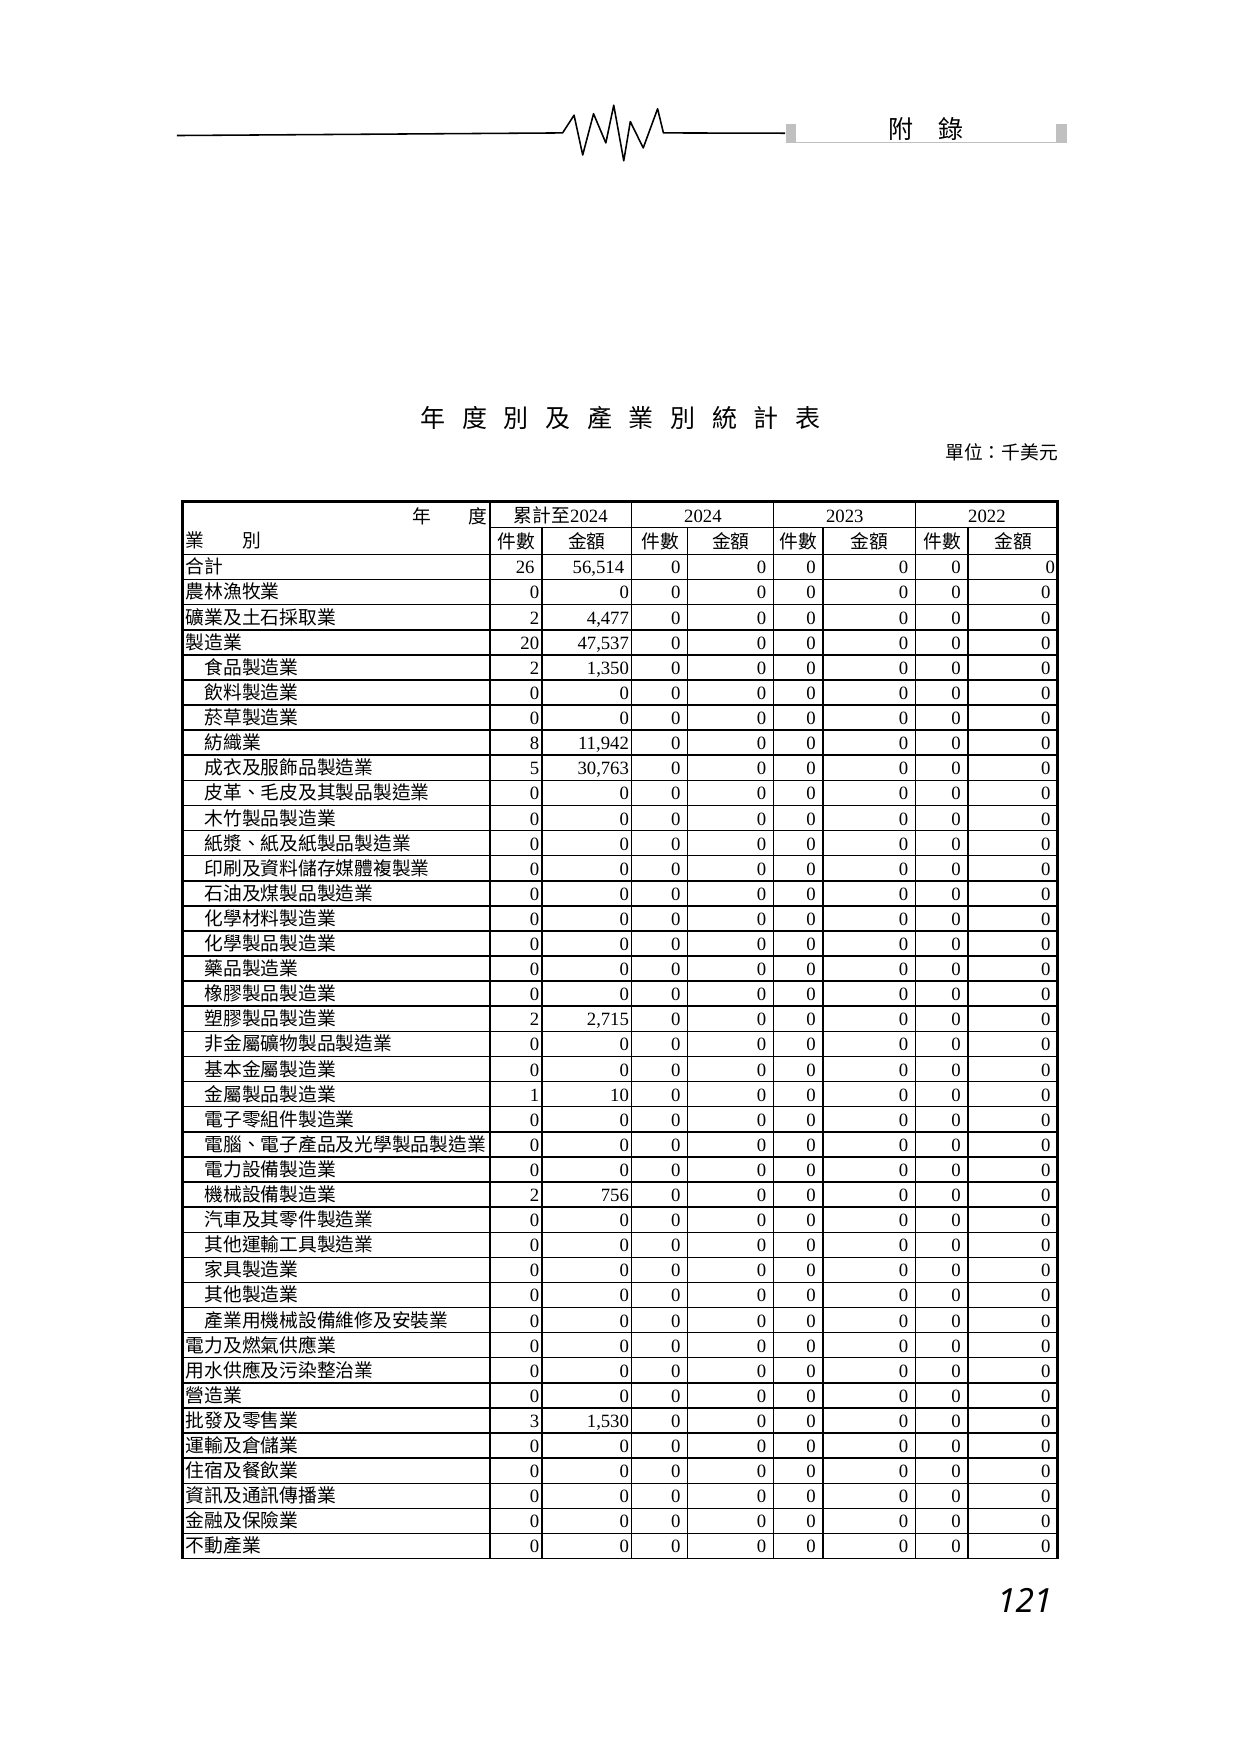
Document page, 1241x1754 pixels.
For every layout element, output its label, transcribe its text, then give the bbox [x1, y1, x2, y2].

table_cell 0 [543, 1032, 631, 1056]
table_cell 0 [774, 631, 822, 654]
table_cell 0 [688, 1409, 773, 1432]
table_cell 0 [774, 656, 822, 679]
table_cell 0 [969, 982, 1056, 1005]
table_cell 0 [969, 681, 1056, 704]
table_cell 0 [543, 1509, 631, 1533]
table_cell 0 [688, 1032, 773, 1056]
table_cell 0 [774, 605, 822, 629]
table_cell 0 [969, 1183, 1056, 1206]
table_cell 1,350 [543, 656, 631, 679]
table_cell 0 [969, 831, 1056, 855]
table_cell 0 [491, 1534, 541, 1558]
table_cell 0 [491, 882, 541, 905]
table_cell 0 [543, 781, 631, 804]
table_cell 0 [969, 631, 1056, 654]
table_cell 0 [824, 1183, 915, 1206]
table_cell 0 [543, 1158, 631, 1181]
table_cell 批發及零售業 [184, 1409, 489, 1432]
table_cell 0 [543, 982, 631, 1005]
table_cell 0 [824, 1057, 915, 1081]
table_cell 運輸及倉儲業 [184, 1434, 489, 1457]
table_cell 2,715 [543, 1007, 631, 1031]
table_cell 0 [774, 957, 822, 980]
table_cell 0 [824, 706, 915, 729]
table_cell 0 [774, 982, 822, 1005]
table_cell 0 [969, 1057, 1056, 1081]
table_cell 0 [632, 982, 687, 1005]
table_cell 0 [688, 932, 773, 955]
table_cell 電力及燃氣供應業 [184, 1333, 489, 1357]
table_cell 0 [774, 781, 822, 804]
table_cell 產業用機械設備維修及安裝業 [184, 1308, 489, 1332]
table_cell 0 [688, 1484, 773, 1507]
table_cell 0 [632, 1434, 687, 1457]
table_cell 0 [491, 982, 541, 1005]
table_cell 0 [632, 1409, 687, 1432]
table_cell 0 [824, 656, 915, 679]
table_cell 0 [774, 1308, 822, 1332]
table_cell 0 [969, 907, 1056, 930]
table_cell 0 [774, 1283, 822, 1307]
table_cell 製造業 [184, 631, 489, 654]
table_cell 4,477 [543, 605, 631, 629]
table_cell 0 [774, 681, 822, 704]
table_cell 石油及煤製品製造業 [184, 882, 489, 905]
table_cell 2 [491, 1007, 541, 1031]
table_cell 0 [824, 1283, 915, 1307]
table_cell 0 [688, 1358, 773, 1382]
table_cell 0 [543, 907, 631, 930]
table_cell 0 [774, 856, 822, 880]
table_cell 0 [824, 1133, 915, 1156]
table_cell 0 [824, 631, 915, 654]
table_cell 0 [632, 831, 687, 855]
table_cell 0 [969, 1133, 1056, 1156]
table_cell 0 [688, 1283, 773, 1307]
table_cell 0 [491, 781, 541, 804]
table_cell 0 [543, 957, 631, 980]
table_cell 0 [916, 1459, 967, 1482]
table_cell 0 [543, 1107, 631, 1131]
table_cell 0 [916, 1384, 967, 1407]
table_cell 0 [688, 781, 773, 804]
text 年度別及產業別統計表 [183, 375, 1058, 438]
table_cell 0 [969, 882, 1056, 905]
table_cell 0 [688, 907, 773, 930]
table_cell 0 [774, 1183, 822, 1206]
table_cell 0 [632, 957, 687, 980]
table_cell 基本金屬製造業 [184, 1057, 489, 1081]
table_cell 0 [774, 907, 822, 930]
table_cell 0 [824, 1434, 915, 1457]
table_cell 0 [916, 1308, 967, 1332]
table_cell 0 [632, 1032, 687, 1056]
table_cell 0 [969, 1434, 1056, 1457]
table_cell 0 [969, 1333, 1056, 1357]
table_cell 0 [491, 1308, 541, 1332]
table_cell 0 [688, 656, 773, 679]
table_cell 0 [632, 1384, 687, 1407]
table_cell 機械設備製造業 [184, 1183, 489, 1206]
table_cell 756 [543, 1183, 631, 1206]
table_cell 10 [543, 1082, 631, 1106]
table_cell 0 [916, 831, 967, 855]
table_cell 0 [824, 555, 915, 579]
table_cell 0 [491, 1133, 541, 1156]
table_cell 0 [824, 1459, 915, 1482]
table_cell 0 [824, 681, 915, 704]
table_cell 0 [916, 631, 967, 654]
table_cell 0 [969, 1358, 1056, 1382]
table_cell 0 [916, 1032, 967, 1056]
table_cell 0 [916, 1484, 967, 1507]
table_cell 11,942 [543, 731, 631, 754]
table_cell 成衣及服飾品製造業 [184, 756, 489, 779]
table_cell 0 [916, 1333, 967, 1357]
table_cell 0 [632, 555, 687, 579]
table_cell 0 [632, 1107, 687, 1131]
table_cell 0 [916, 1057, 967, 1081]
table_cell 0 [916, 1409, 967, 1432]
table_cell 塑膠製品製造業 [184, 1007, 489, 1031]
table_cell 0 [969, 1107, 1056, 1131]
table_cell 0 [688, 1384, 773, 1407]
table_cell 0 [969, 1283, 1056, 1307]
table_cell 件數 [774, 528, 822, 553]
table_cell 0 [824, 1484, 915, 1507]
table_cell 紡織業 [184, 731, 489, 754]
table_cell 0 [824, 882, 915, 905]
table_cell 0 [969, 1233, 1056, 1256]
table_cell 0 [632, 580, 687, 604]
table_cell 0 [916, 1434, 967, 1457]
table_cell 0 [969, 1258, 1056, 1282]
table_cell 0 [543, 1358, 631, 1382]
table_cell 0 [543, 681, 631, 704]
table_cell 0 [969, 555, 1056, 579]
table_cell 0 [688, 1057, 773, 1081]
table_cell 0 [632, 1057, 687, 1081]
table_cell 家具製造業 [184, 1258, 489, 1282]
table_cell 0 [916, 1107, 967, 1131]
table_cell 0 [491, 681, 541, 704]
table_cell 1,530 [543, 1409, 631, 1432]
table_cell 0 [543, 1057, 631, 1081]
table_cell 0 [632, 806, 687, 830]
table_cell 金屬製品製造業 [184, 1082, 489, 1106]
table_cell 0 [824, 1534, 915, 1558]
table_cell 0 [774, 882, 822, 905]
table_cell 0 [688, 605, 773, 629]
table_cell 0 [491, 1459, 541, 1482]
table_cell 0 [774, 580, 822, 604]
table_cell 0 [969, 756, 1056, 779]
table_cell 0 [916, 1283, 967, 1307]
table_cell 0 [688, 706, 773, 729]
table_cell 0 [632, 731, 687, 754]
table_cell 0 [916, 957, 967, 980]
table_cell 0 [774, 1358, 822, 1382]
table_cell 0 [688, 580, 773, 604]
table_cell 0 [774, 1484, 822, 1507]
table_cell 0 [824, 1208, 915, 1231]
table_cell 0 [969, 1459, 1056, 1482]
table_cell 0 [632, 1358, 687, 1382]
table_cell 0 [491, 1233, 541, 1256]
table_cell 0 [543, 932, 631, 955]
table_cell 0 [824, 1409, 915, 1432]
table_cell 金額 [688, 528, 773, 553]
table_cell 金額 [969, 528, 1056, 553]
table_cell 0 [491, 907, 541, 930]
table_cell 0 [824, 982, 915, 1005]
table_cell 0 [543, 806, 631, 830]
table_cell 件數 [916, 528, 967, 553]
table_cell 0 [632, 1283, 687, 1307]
table_cell 0 [916, 756, 967, 779]
table_cell 0 [688, 856, 773, 880]
table_cell 0 [824, 831, 915, 855]
table_cell 礦業及土石採取業 [184, 605, 489, 629]
table_cell 0 [774, 1057, 822, 1081]
table_cell 0 [916, 681, 967, 704]
table_cell 0 [824, 781, 915, 804]
table_cell 0 [543, 1484, 631, 1507]
table_cell 0 [688, 1534, 773, 1558]
table_cell 0 [491, 706, 541, 729]
table_cell 0 [916, 605, 967, 629]
table_cell 0 [491, 1384, 541, 1407]
table_cell 0 [688, 806, 773, 830]
table_cell 0 [491, 1484, 541, 1507]
table_cell 8 [491, 731, 541, 754]
table_cell 菸草製造業 [184, 706, 489, 729]
table_cell 合計 [184, 555, 489, 579]
table_cell 0 [969, 580, 1056, 604]
table_header 累計至2024 [491, 503, 631, 527]
table_cell 0 [774, 1434, 822, 1457]
table_cell 0 [632, 1333, 687, 1357]
table_cell 0 [632, 1484, 687, 1507]
table_cell 0 [632, 631, 687, 654]
table_header 年 度 業 別 [184, 503, 489, 553]
table_cell 0 [824, 907, 915, 930]
table_cell 0 [491, 580, 541, 604]
table_cell 0 [969, 781, 1056, 804]
table_cell 0 [916, 1133, 967, 1156]
table_cell 電力設備製造業 [184, 1158, 489, 1181]
table_cell 0 [916, 856, 967, 880]
table_cell 0 [774, 1208, 822, 1231]
table_header 2023 [774, 503, 915, 527]
table_cell 金額 [824, 528, 915, 553]
table_cell 營造業 [184, 1384, 489, 1407]
table_cell 0 [491, 1358, 541, 1382]
table_cell 0 [774, 1509, 822, 1533]
table_cell 0 [969, 731, 1056, 754]
table_cell 0 [632, 907, 687, 930]
table_cell 0 [916, 1258, 967, 1282]
table_cell 0 [916, 1233, 967, 1256]
table_cell 0 [632, 681, 687, 704]
table_cell 0 [774, 1384, 822, 1407]
table_cell 0 [491, 1158, 541, 1181]
table_cell 用水供應及污染整治業 [184, 1358, 489, 1382]
table_cell 汽車及其零件製造業 [184, 1208, 489, 1231]
table_cell 0 [688, 1308, 773, 1332]
table_cell 2 [491, 1183, 541, 1206]
table_cell 0 [916, 656, 967, 679]
table_cell 0 [491, 831, 541, 855]
table_cell 2 [491, 605, 541, 629]
table_cell 26 [491, 555, 541, 579]
table_cell 0 [543, 1459, 631, 1482]
table_cell 0 [774, 1409, 822, 1432]
table_cell 0 [491, 957, 541, 980]
table_cell 0 [688, 982, 773, 1005]
table_cell 件數 [491, 528, 541, 553]
table_cell 0 [774, 1032, 822, 1056]
table_cell 金融及保險業 [184, 1509, 489, 1533]
table_cell 0 [969, 605, 1056, 629]
table_cell 0 [774, 1158, 822, 1181]
table_cell 0 [632, 932, 687, 955]
table_cell 0 [969, 1158, 1056, 1181]
table_cell 0 [824, 756, 915, 779]
table_cell 0 [491, 1434, 541, 1457]
table_cell 橡膠製品製造業 [184, 982, 489, 1005]
table_cell 0 [969, 1308, 1056, 1332]
table_cell 食品製造業 [184, 656, 489, 679]
table_cell 0 [774, 831, 822, 855]
table_cell 0 [916, 1158, 967, 1181]
table_cell 0 [916, 882, 967, 905]
table_cell 0 [824, 1358, 915, 1382]
table_cell 0 [632, 656, 687, 679]
table_cell 0 [916, 781, 967, 804]
table_cell 0 [824, 1032, 915, 1056]
table_cell 0 [491, 856, 541, 880]
table_cell 0 [688, 1183, 773, 1206]
table_cell 0 [632, 706, 687, 729]
table_cell 0 [632, 1459, 687, 1482]
table_cell 0 [916, 1509, 967, 1533]
table_cell 0 [632, 1534, 687, 1558]
table_cell 0 [543, 1208, 631, 1231]
table_cell 0 [688, 681, 773, 704]
table_cell 47,537 [543, 631, 631, 654]
table_cell 0 [916, 580, 967, 604]
table_cell 0 [632, 756, 687, 779]
table_cell 0 [969, 806, 1056, 830]
table_cell 0 [543, 856, 631, 880]
table_cell 0 [916, 1208, 967, 1231]
table_cell 0 [774, 731, 822, 754]
table_cell 0 [969, 1509, 1056, 1533]
table_cell 0 [491, 932, 541, 955]
table_cell 0 [916, 731, 967, 754]
table_cell 0 [824, 1308, 915, 1332]
table_cell 0 [688, 1107, 773, 1131]
table_cell 0 [491, 1032, 541, 1056]
table_cell 0 [543, 1308, 631, 1332]
table_cell 0 [916, 706, 967, 729]
table_cell 0 [916, 982, 967, 1005]
table_cell 0 [688, 882, 773, 905]
table_cell 0 [688, 631, 773, 654]
table_cell 0 [632, 1208, 687, 1231]
table_cell 電子零組件製造業 [184, 1107, 489, 1131]
table_cell 0 [543, 1333, 631, 1357]
table_cell 0 [632, 1183, 687, 1206]
table_cell 0 [491, 1509, 541, 1533]
table_cell 農林漁牧業 [184, 580, 489, 604]
table_cell 0 [824, 1233, 915, 1256]
table_cell 0 [969, 1082, 1056, 1106]
table_cell 0 [824, 1158, 915, 1181]
table_cell 0 [632, 1133, 687, 1156]
table_cell 0 [774, 1107, 822, 1131]
table_cell 0 [688, 756, 773, 779]
table_cell 3 [491, 1409, 541, 1432]
table_cell 0 [491, 1258, 541, 1282]
table_cell 0 [916, 555, 967, 579]
table_cell 0 [632, 1082, 687, 1106]
table_cell 0 [824, 932, 915, 955]
table_cell 2 [491, 656, 541, 679]
table_cell 0 [688, 555, 773, 579]
table_cell 0 [632, 856, 687, 880]
table_cell 0 [543, 1283, 631, 1307]
table_cell 0 [632, 781, 687, 804]
table_cell 0 [688, 1133, 773, 1156]
table_cell 0 [824, 580, 915, 604]
table_cell 資訊及通訊傳播業 [184, 1484, 489, 1507]
table_cell 0 [688, 1459, 773, 1482]
table_cell 1 [491, 1082, 541, 1106]
table_cell 0 [969, 1007, 1056, 1031]
table_cell 飲料製造業 [184, 681, 489, 704]
table_cell 件數 [632, 528, 687, 553]
table_cell 0 [774, 1459, 822, 1482]
table_cell 0 [543, 1534, 631, 1558]
table_cell 0 [969, 932, 1056, 955]
text 單位：千美元 [183, 438, 1058, 465]
table_header 2024 [632, 503, 773, 527]
table_cell 0 [543, 1384, 631, 1407]
table_cell 0 [491, 1283, 541, 1307]
table_cell 0 [824, 806, 915, 830]
table_cell 0 [632, 1308, 687, 1332]
table_cell 0 [491, 1333, 541, 1357]
table_cell 0 [916, 1183, 967, 1206]
table_cell 0 [543, 1133, 631, 1156]
table_cell 0 [916, 907, 967, 930]
table_cell 0 [632, 882, 687, 905]
table_cell 5 [491, 756, 541, 779]
table_cell 0 [688, 957, 773, 980]
table_cell 0 [916, 1358, 967, 1382]
table_cell 0 [774, 706, 822, 729]
table_cell 0 [969, 706, 1056, 729]
table_cell 0 [774, 1082, 822, 1106]
table_cell 0 [824, 1258, 915, 1282]
table_cell 20 [491, 631, 541, 654]
table_cell 0 [774, 1133, 822, 1156]
table_cell 0 [688, 1233, 773, 1256]
table_cell 0 [916, 1007, 967, 1031]
table_cell 0 [632, 1258, 687, 1282]
table_cell 0 [824, 605, 915, 629]
table_cell 0 [688, 731, 773, 754]
table_cell 0 [969, 1208, 1056, 1231]
table_cell 紙漿、紙及紙製品製造業 [184, 831, 489, 855]
table_cell 0 [688, 1258, 773, 1282]
table_cell 56,514 [543, 555, 631, 579]
table_cell 0 [543, 1258, 631, 1282]
table_cell 0 [774, 806, 822, 830]
table_cell 0 [824, 1082, 915, 1106]
table_cell 0 [824, 1333, 915, 1357]
table_cell 0 [491, 806, 541, 830]
table_cell 0 [916, 1534, 967, 1558]
table_cell 化學製品製造業 [184, 932, 489, 955]
table_cell 0 [632, 1007, 687, 1031]
table_cell 0 [916, 1082, 967, 1106]
table_cell 0 [688, 1007, 773, 1031]
table_cell 金額 [543, 528, 631, 553]
table_cell 30,763 [543, 756, 631, 779]
table_cell 0 [774, 932, 822, 955]
table_cell 0 [969, 1032, 1056, 1056]
table_cell 0 [824, 1007, 915, 1031]
table_cell 0 [969, 1534, 1056, 1558]
table_cell 電腦、電子產品及光學製品製造業 [184, 1133, 489, 1156]
table_cell 0 [543, 1233, 631, 1256]
table_cell 0 [824, 856, 915, 880]
table_cell 不動產業 [184, 1534, 489, 1558]
table_cell 0 [824, 1509, 915, 1533]
table_cell 0 [688, 1333, 773, 1357]
table_cell 0 [824, 1107, 915, 1131]
table_cell 0 [969, 1484, 1056, 1507]
table_cell 皮革、毛皮及其製品製造業 [184, 781, 489, 804]
table_cell 0 [774, 1333, 822, 1357]
table_cell 0 [543, 831, 631, 855]
table_cell 化學材料製造業 [184, 907, 489, 930]
table_cell 0 [688, 1509, 773, 1533]
table_cell 木竹製品製造業 [184, 806, 489, 830]
table_cell 0 [688, 1158, 773, 1181]
table_cell 0 [969, 1384, 1056, 1407]
table_cell 0 [824, 731, 915, 754]
table_cell 0 [491, 1208, 541, 1231]
table_cell 藥品製造業 [184, 957, 489, 980]
table_cell 其他運輸工具製造業 [184, 1233, 489, 1256]
table_cell 非金屬礦物製品製造業 [184, 1032, 489, 1056]
table_cell 0 [969, 856, 1056, 880]
table_cell 0 [543, 882, 631, 905]
table_cell 0 [543, 1434, 631, 1457]
table_cell 0 [688, 1208, 773, 1231]
table_cell 0 [491, 1107, 541, 1131]
table_cell 0 [969, 656, 1056, 679]
table_cell 0 [543, 580, 631, 604]
table_cell 印刷及資料儲存媒體複製業 [184, 856, 489, 880]
table_cell 0 [774, 1258, 822, 1282]
table_cell 0 [774, 555, 822, 579]
table_cell 0 [916, 806, 967, 830]
table_cell 0 [774, 1534, 822, 1558]
table_cell 其他製造業 [184, 1283, 489, 1307]
table_cell 0 [774, 756, 822, 779]
table_cell 0 [632, 1158, 687, 1181]
table_cell 0 [824, 957, 915, 980]
table_cell 0 [774, 1233, 822, 1256]
table_cell 0 [543, 706, 631, 729]
table_cell 0 [969, 1409, 1056, 1432]
table_cell 0 [916, 932, 967, 955]
table_cell 0 [632, 1509, 687, 1533]
table_cell 0 [688, 831, 773, 855]
table_cell 0 [632, 1233, 687, 1256]
table_cell 0 [969, 957, 1056, 980]
table_cell 0 [688, 1434, 773, 1457]
table_cell 住宿及餐飲業 [184, 1459, 489, 1482]
table_cell 0 [824, 1384, 915, 1407]
table_cell 0 [491, 1057, 541, 1081]
table_cell 0 [688, 1082, 773, 1106]
table_cell 0 [774, 1007, 822, 1031]
table_header 2022 [916, 503, 1056, 527]
table_cell 0 [632, 605, 687, 629]
